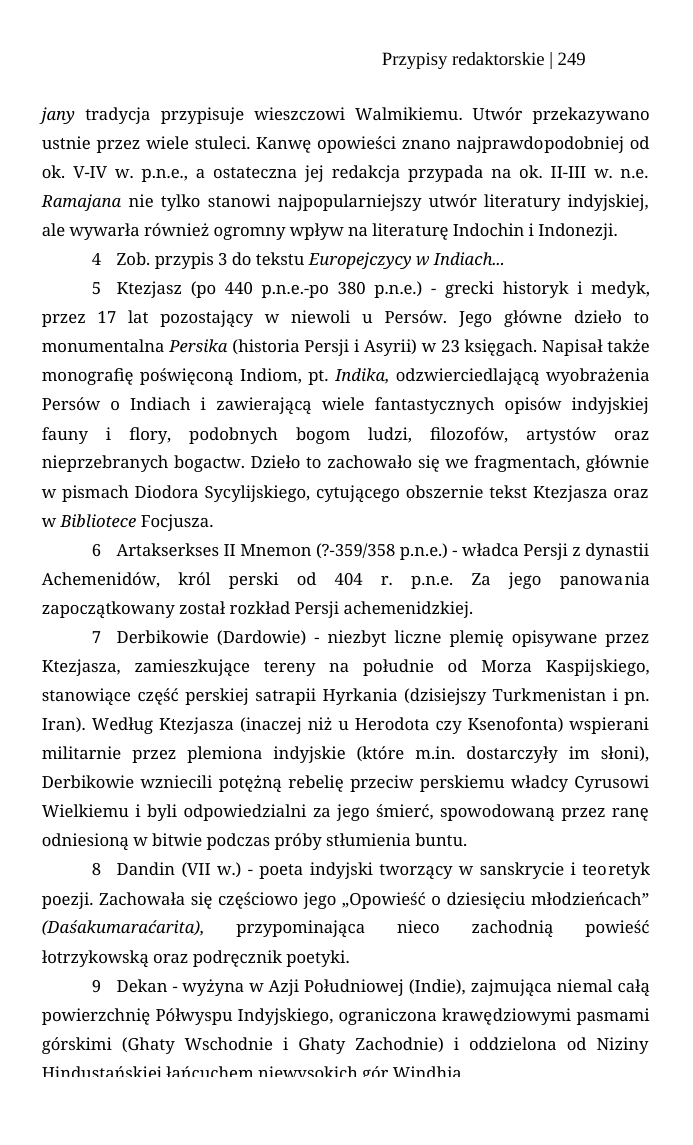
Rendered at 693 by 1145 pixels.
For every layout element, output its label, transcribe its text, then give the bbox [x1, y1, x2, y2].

list Dekan - wyżyna w Azji Południowej (Indie), zajmująca nie­mal całą powierzchnię Półwyspu Indyjskiego, ograniczona krawę­dziowymi pasmami górskimi (Ghaty Wschodnie i Ghaty Zachodnie) i oddzielona od Niziny Hindustańskiej łańcuchem niewysokich gór Windhja. [42, 974, 650, 1076]
list Dandin (VII w.) - poeta indyjski tworzący w sanskrycie i teo­retyk poezji. Zachowała się częściowo jego „Opowieść o dziesięciu młodzieńcach” (Daśakumaraćarita), przypominająca nieco zachodnią powieść łotrzykowską oraz podręcznik poetyki. [42, 858, 650, 968]
list Artakserkses II Mnemon (?-359/358 p.n.e.) - władca Persji z dynastii Achemenidów, król perski od 404 r. p.n.e. Za jego panowa­nia zapoczątkowany został rozkład Persji achemenidzkiej. [42, 538, 650, 619]
text jany tradycja przypisuje wieszczowi Walmikiemu. Utwór przekazy­wano ustnie przez wiele stuleci. Kanwę opowieści znano najprawdo­podobniej od ok. V-IV w. p.n.e., a ostateczna jej redakcja przypada na ok. II-III w. n.e. Ramajana nie tylko stanowi najpopularniejszy utwór literatury indyjskiej, ale wywarła również ogromny wpływ na litera­turę Indochin i Indonezji. [42, 102, 650, 241]
list Derbikowie (Dardowie) - niezbyt liczne plemię opisywane przez Ktezjasza, zamieszkujące tereny na południe od Morza Kaspij­skiego, stanowiące część perskiej satrapii Hyrkania (dzisiejszy Turk­menistan i pn. Iran). Według Ktezjasza (inaczej niż u Herodota czy Ksenofonta) wspierani militarnie przez plemiona indyjskie (które m.in. dostarczyły im słoni), Derbikowie wzniecili potężną rebelię przeciw perskiemu władcy Cyrusowi Wielkiemu i byli odpowiedzialni za jego śmierć, spowodowaną przez ranę odniesioną w bitwie podczas próby stłumienia buntu. [42, 626, 650, 852]
text Przypisy redaktorskie | 249 [382, 47, 649, 69]
list Ktezjasz (po 440 p.n.e.-po 380 p.n.e.) - grecki historyk i me­dyk, przez 17 lat pozostający w niewoli u Persów. Jego główne dzieło to monumentalna Persika (historia Persji i Asyrii) w 23 księgach. Napi­sał także monografię poświęconą Indiom, pt. Indika, odzwierciedlają­cą wyobrażenia Persów o Indiach i zawierającą wiele fantastycznych opisów indyjskiej fauny i flory, podobnych bogom ludzi, filozofów, artystów oraz nieprzebranych bogactw. Dzieło to zachowało się we fragmentach, głównie w pismach Diodora Sycylijskiego, cytującego obszernie tekst Ktezjasza oraz w Bibliotece Focjusza. [42, 277, 650, 532]
list Zob. przypis 3 do tekstu Europejczycy w Indiach... [42, 248, 650, 270]
